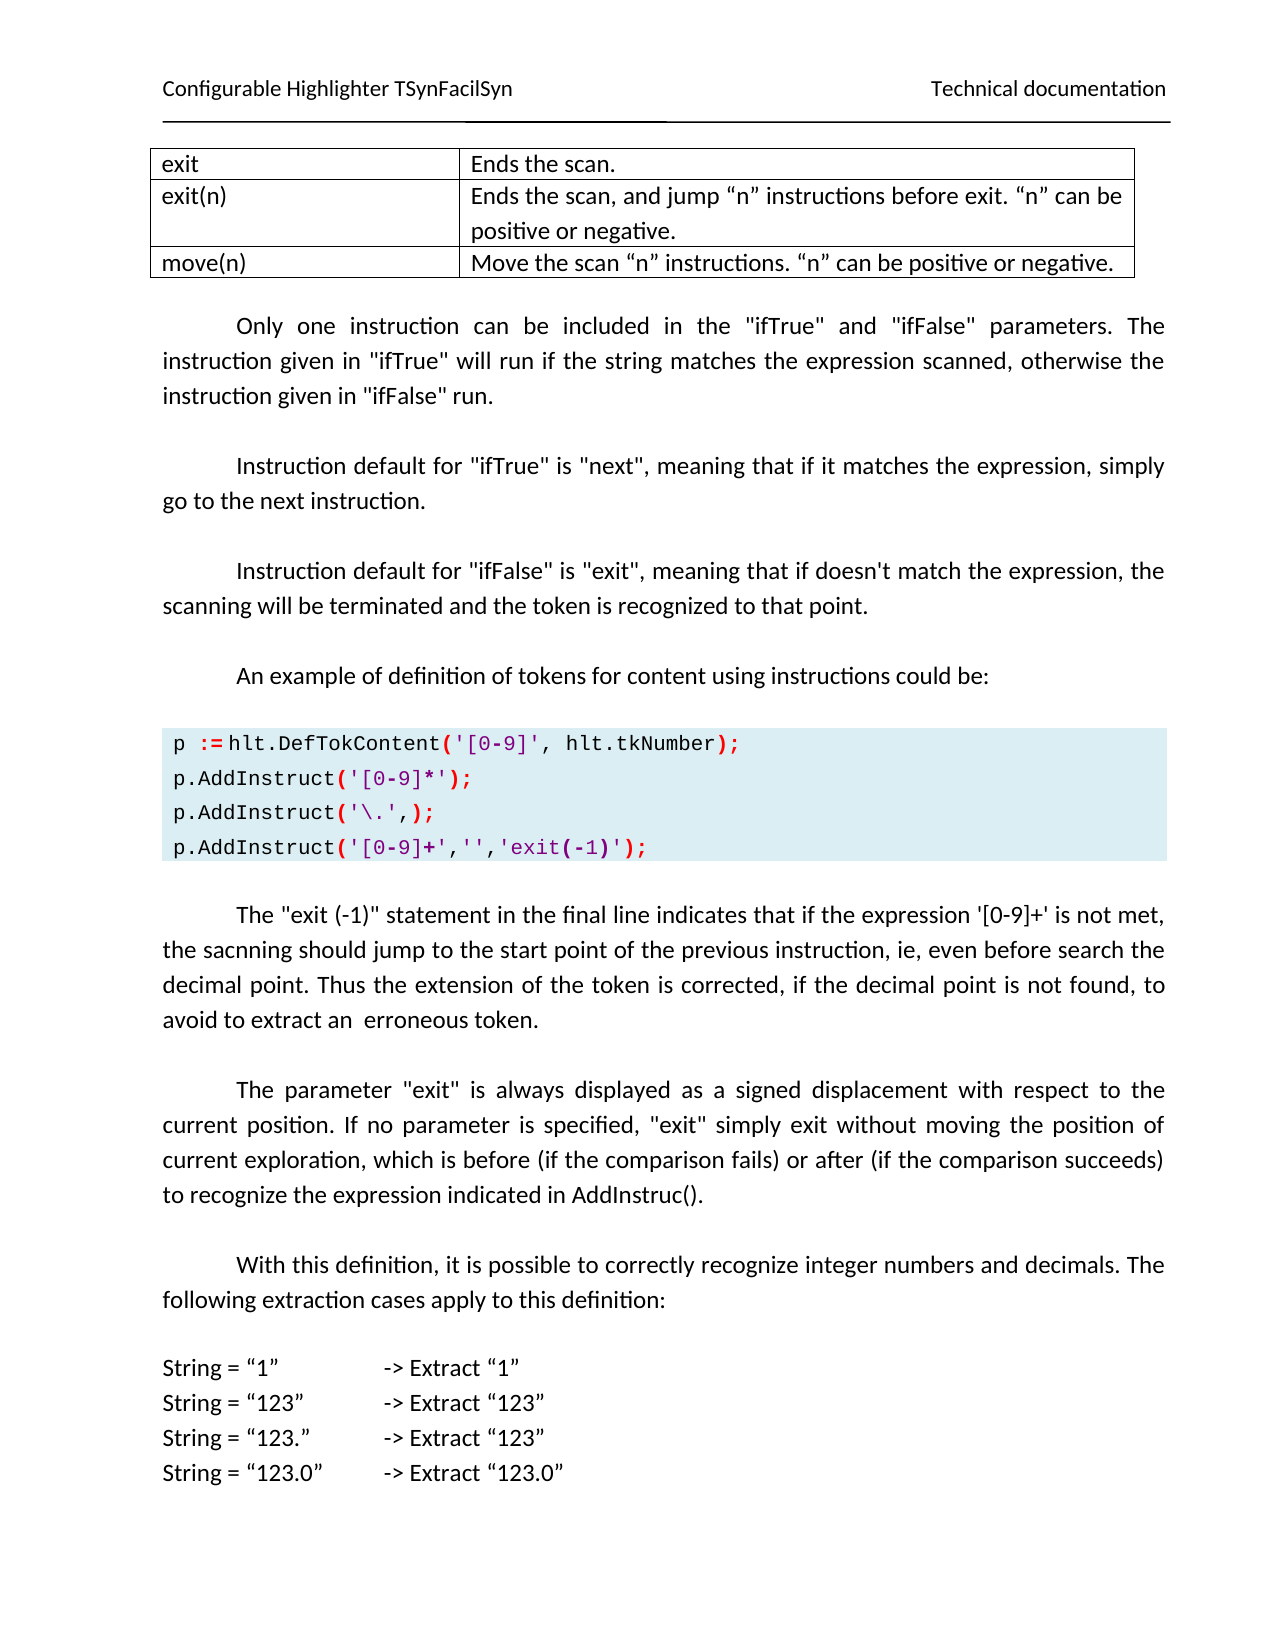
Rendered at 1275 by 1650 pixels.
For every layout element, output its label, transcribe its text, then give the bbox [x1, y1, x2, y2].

text Only one instruction can be included in the "ifTrue" and "ifFalse" parameters. The instruction given in "ifTrue" will run if the string matches the expression scanned, otherwise the instruction given in "ifFalse" run. [162, 311, 1167, 411]
text p.AddInstruct('[0-9]+','','exit(-1)'); [162, 832, 1167, 861]
text Instruction default for "ifTrue" is "next", meaning that if it matches the expression, simply go to the next instruction. [162, 416, 1167, 516]
table_cell exit(n) [151, 180, 459, 246]
table_cell exit [151, 149, 459, 179]
table_cell Move the scan “n” instructions. “n” can be positive or negative. [460, 247, 1134, 277]
text Instruction default for "ifFalse" is "exit", meaning that if doesn't match the expression, the scanning will be terminated and the token is recognized to that point. [162, 521, 1167, 621]
text String = “123.0” -> Extract “123.0” [162, 1457, 1167, 1487]
text p := hlt.DefTokContent('[0-9]', hlt.tkNumber); [162, 728, 1167, 756]
text The "exit (-1)" statement in the final line indicates that if the expression '[0-9]+' is not met, the sacnning should jump to the start point of the previous instruction, ie, even before search the decimal point. Thus the extension of the token is corrected, if the decimal point is not found, to avoid to extract an erroneous token. [162, 899, 1167, 1035]
text An example of definition of tokens for content using instructions could be: [162, 626, 1167, 691]
table_cell Ends the scan, and jump “n” instructions before exit. “n” can be positive or negative. [460, 180, 1134, 246]
table_cell Ends the scan. [460, 149, 1134, 179]
text String = “123.” -> Extract “123” [162, 1422, 1167, 1452]
text String = “123” -> Extract “123” [162, 1387, 1167, 1417]
text With this definition, it is possible to correctly recognize integer numbers and decimals. The following extraction cases apply to this definition: [162, 1214, 1167, 1315]
text The parameter "exit" is always displayed as a signed displacement with respect to the current position. If no parameter is specified, "exit" simply exit without moving the position of current exploration, which is before (if the comparison fails) or after (if the comparison succeeds) to recognize the expression indicated in AddInstruc(). [162, 1039, 1167, 1210]
text p.AddInstruct('\.',); [162, 797, 1167, 826]
table_cell move(n) [151, 247, 459, 277]
text p.AddInstruct('[0-9]*'); [162, 763, 1167, 791]
text String = “1” -> Extract “1” [162, 1352, 1167, 1382]
